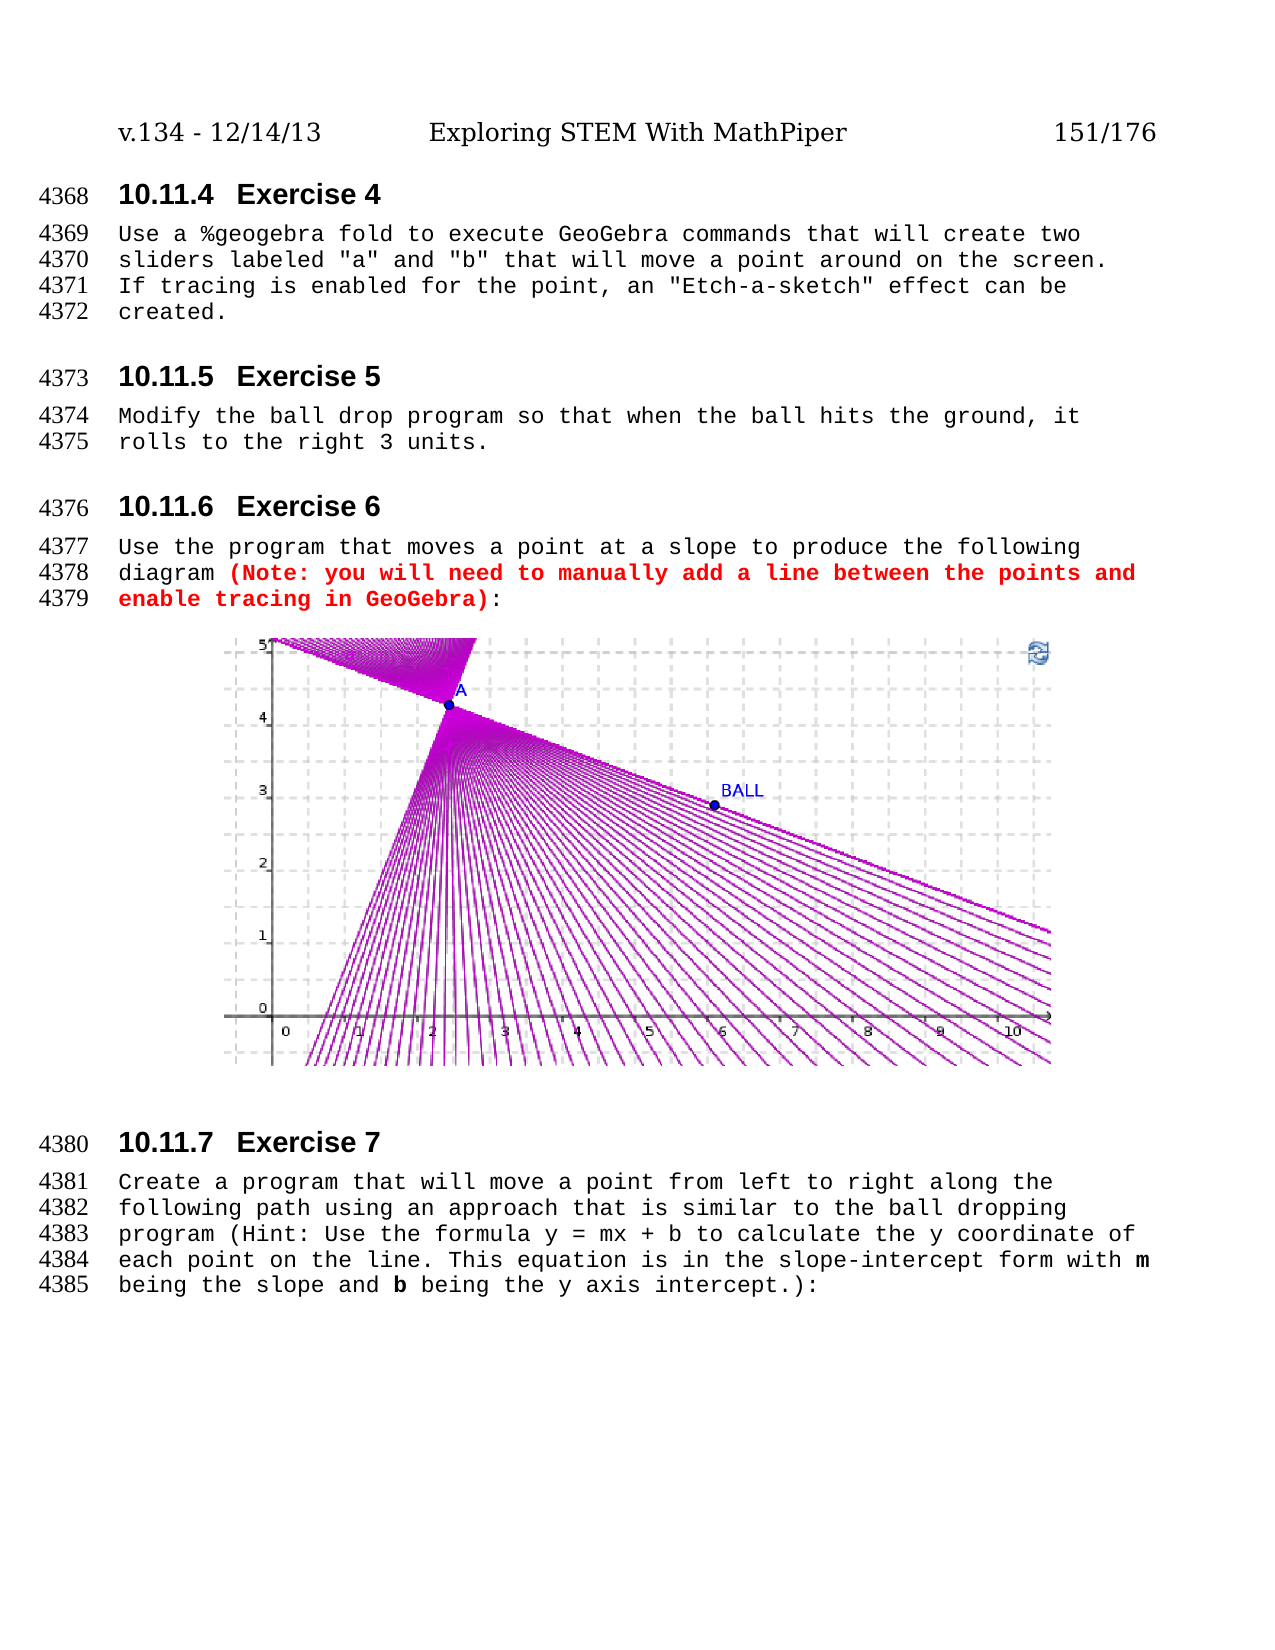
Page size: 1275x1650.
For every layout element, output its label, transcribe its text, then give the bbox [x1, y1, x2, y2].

subtitle Exercise 7 [118, 1124, 1157, 1158]
text Modify the ball drop program so that when the ball hits the ground, it rolls to the right 3 units. [118, 404, 1157, 456]
picture [224, 638, 1052, 1066]
text Use the program that moves a point at a slope to produce the following diagram (Note: you will need to manually add a line between the points and enable tracing in GeoGebra): [118, 535, 1157, 613]
text Use a %geogebra fold to execute GeoGebra commands that will create two sliders labeled "a" and "b" that will move a point around on the screen. If tracing is enabled for the point, an "Etch-a-sketch" effect can be created. [118, 222, 1157, 326]
subtitle Exercise 5 [118, 359, 1157, 393]
text Create a program that will move a point from left to right along the following path using an approach that is similar to the ball dropping program (Hint: Use the formula y = mx + b to calculate the y coordinate of each point on the line. This equation is in the slope-intercept form with m being the slope and b being the y axis intercept.): [118, 1170, 1157, 1300]
subtitle Exercise 4 [118, 177, 1157, 210]
subtitle Exercise 6 [118, 489, 1157, 523]
